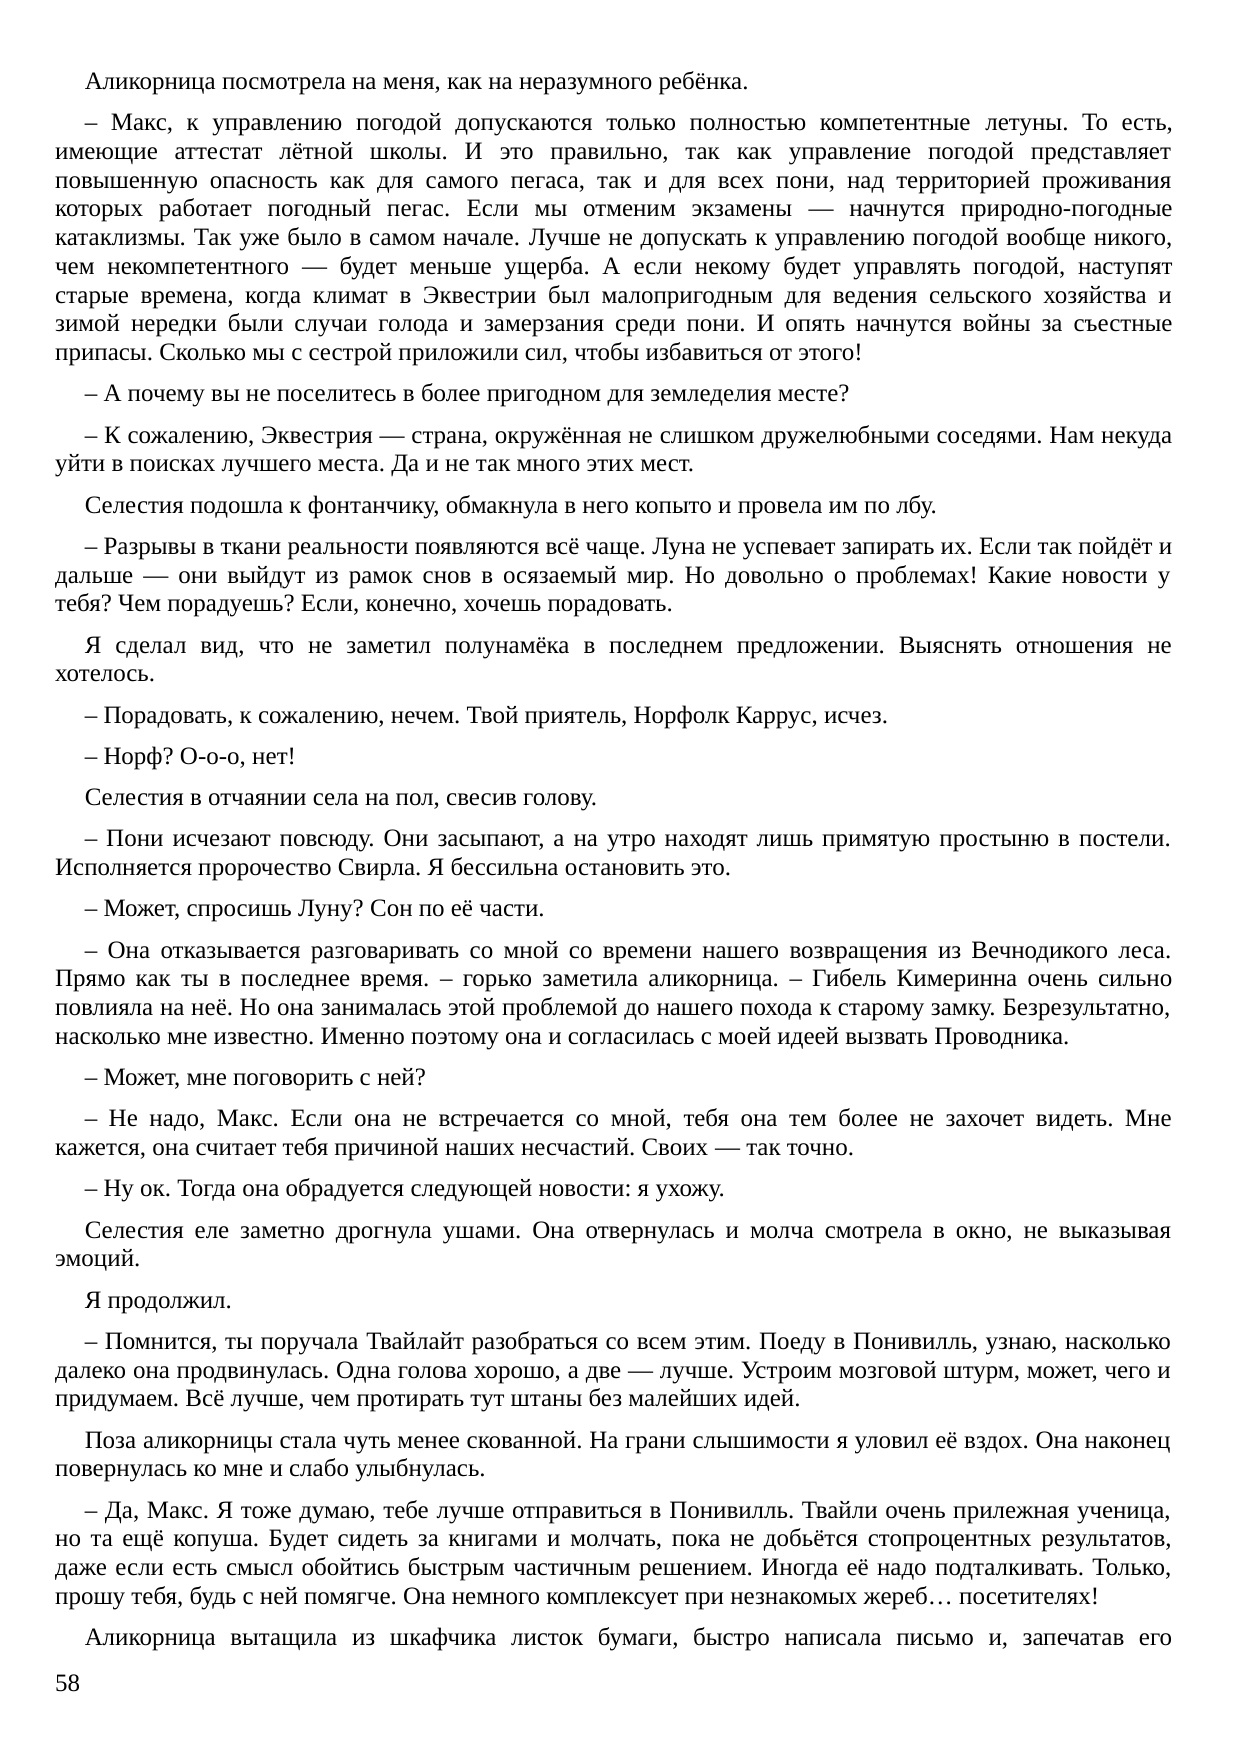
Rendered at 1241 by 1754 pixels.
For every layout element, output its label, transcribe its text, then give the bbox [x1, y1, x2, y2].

text – Может, спросишь Луну? Сон по её части. [55, 893, 1173, 922]
text Селестия подошла к фонтанчику, обмакнула в него копыто и провела им по лбу. [55, 490, 1173, 518]
text Поза аликорницы стала чуть менее скованной. На грани слышимости я уловил её вздох. Она наконец повернулась ко мне и слабо улыбнулась. [55, 1425, 1173, 1482]
text – Макс, к управлению погодой допускаются только полностью компетентные летуны. То есть, имеющие аттестат лётной школы. И это правильно, так как управление погодой представляет повышенную опасность как для самого пегаса, так и для всех пони, над территорией проживания которых работает погодный пегас. Если мы отменим экзамены — начнутся природно-погодные катаклизмы. Так уже было в самом начале. Лучше не допускать к управлению погодой вообще никого, чем некомпетентного — будет меньше ущерба. А если некому будет управлять погодой, наступят старые времена, когда климат в Эквестрии был малопригодным для ведения сельского хозяйства и зимой нередки были случаи голода и замерзания среди пони. И опять начнутся войны за съестные припасы. Сколько мы с сестрой приложили сил, чтобы избавиться от этого! [55, 107, 1173, 366]
text – Порадовать, к сожалению, нечем. Твой приятель, Норфолк Каррус, исчез. [55, 700, 1173, 728]
text – Да, Макс. Я тоже думаю, тебе лучше отправиться в Понивилль. Твайли очень прилежная ученица, но та ещё копуша. Будет сидеть за книгами и молчать, пока не добьётся стопроцентных результатов, даже если есть смысл обойтись быстрым частичным решением. Иногда её надо подталкивать. Только, прошу тебя, будь с ней помягче. Она немного комплексует при незнакомых жереб… посетителях! [55, 1495, 1173, 1610]
text – Не надо, Макс. Если она не встречается со мной, тебя она тем более не захочет видеть. Мне кажется, она считает тебя причиной наших несчастий. Своих — так точно. [55, 1103, 1173, 1161]
text – Ну ок. Тогда она обрадуется следующей новости: я ухожу. [55, 1173, 1173, 1202]
text – Норф? О-о-о, нет! [55, 741, 1173, 770]
text Селестия еле заметно дрогнула ушами. Она отвернулась и молча смотрела в окно, не выказывая эмоций. [55, 1215, 1173, 1272]
text – Она отказывается разговаривать со мной со времени нашего возвращения из Вечнодикого леса. Прямо как ты в последнее время. – горько заметила аликорница. – Гибель Кимеринна очень сильно повлияла на неё. Но она занималась этой проблемой до нашего похода к старому замку. Безрезультатно, насколько мне известно. Именно поэтому она и согласилась с моей идеей вызвать Проводника. [55, 935, 1173, 1050]
text Я сделал вид, что не заметил полунамёка в последнем предложении. Выяснять отношения не хотелось. [55, 630, 1173, 687]
text Аликорница вытащила из шкафчика листок бумаги, быстро написала письмо и, запечатав его [55, 1622, 1173, 1651]
text Я продолжил. [55, 1285, 1173, 1313]
text Селестия в отчаянии села на пол, свесив голову. [55, 782, 1173, 811]
text – Разрывы в ткани реальности появляются всё чаще. Луна не успевает запирать их. Если так пойдёт и дальше — они выйдут из рамок снов в осязаемый мир. Но довольно о проблемах! Какие новости у тебя? Чем порадуешь? Если, конечно, хочешь порадовать. [55, 531, 1173, 617]
text Аликорница посмотрела на меня, как на неразумного ребёнка. [55, 66, 1173, 95]
text – К сожалению, Эквестрия — страна, окружённая не слишком дружелюбными соседями. Нам некуда уйти в поисках лучшего места. Да и не так много этих мест. [55, 420, 1173, 477]
text – Может, мне поговорить с ней? [55, 1062, 1173, 1091]
text – Пони исчезают повсюду. Они засыпают, а на утро находят лишь примятую простыню в постели. Исполняется пророчество Свирла. Я бессильна остановить это. [55, 823, 1173, 881]
text – Помнится, ты поручала Твайлайт разобраться со всем этим. Поеду в Понивилль, узнаю, насколько далеко она продвинулась. Одна голова хорошо, а две — лучше. Устроим мозговой штурм, может, чего и придумаем. Всё лучше, чем протирать тут штаны без малейших идей. [55, 1326, 1173, 1412]
text – А почему вы не поселитесь в более пригодном для земледелия месте? [55, 378, 1173, 407]
